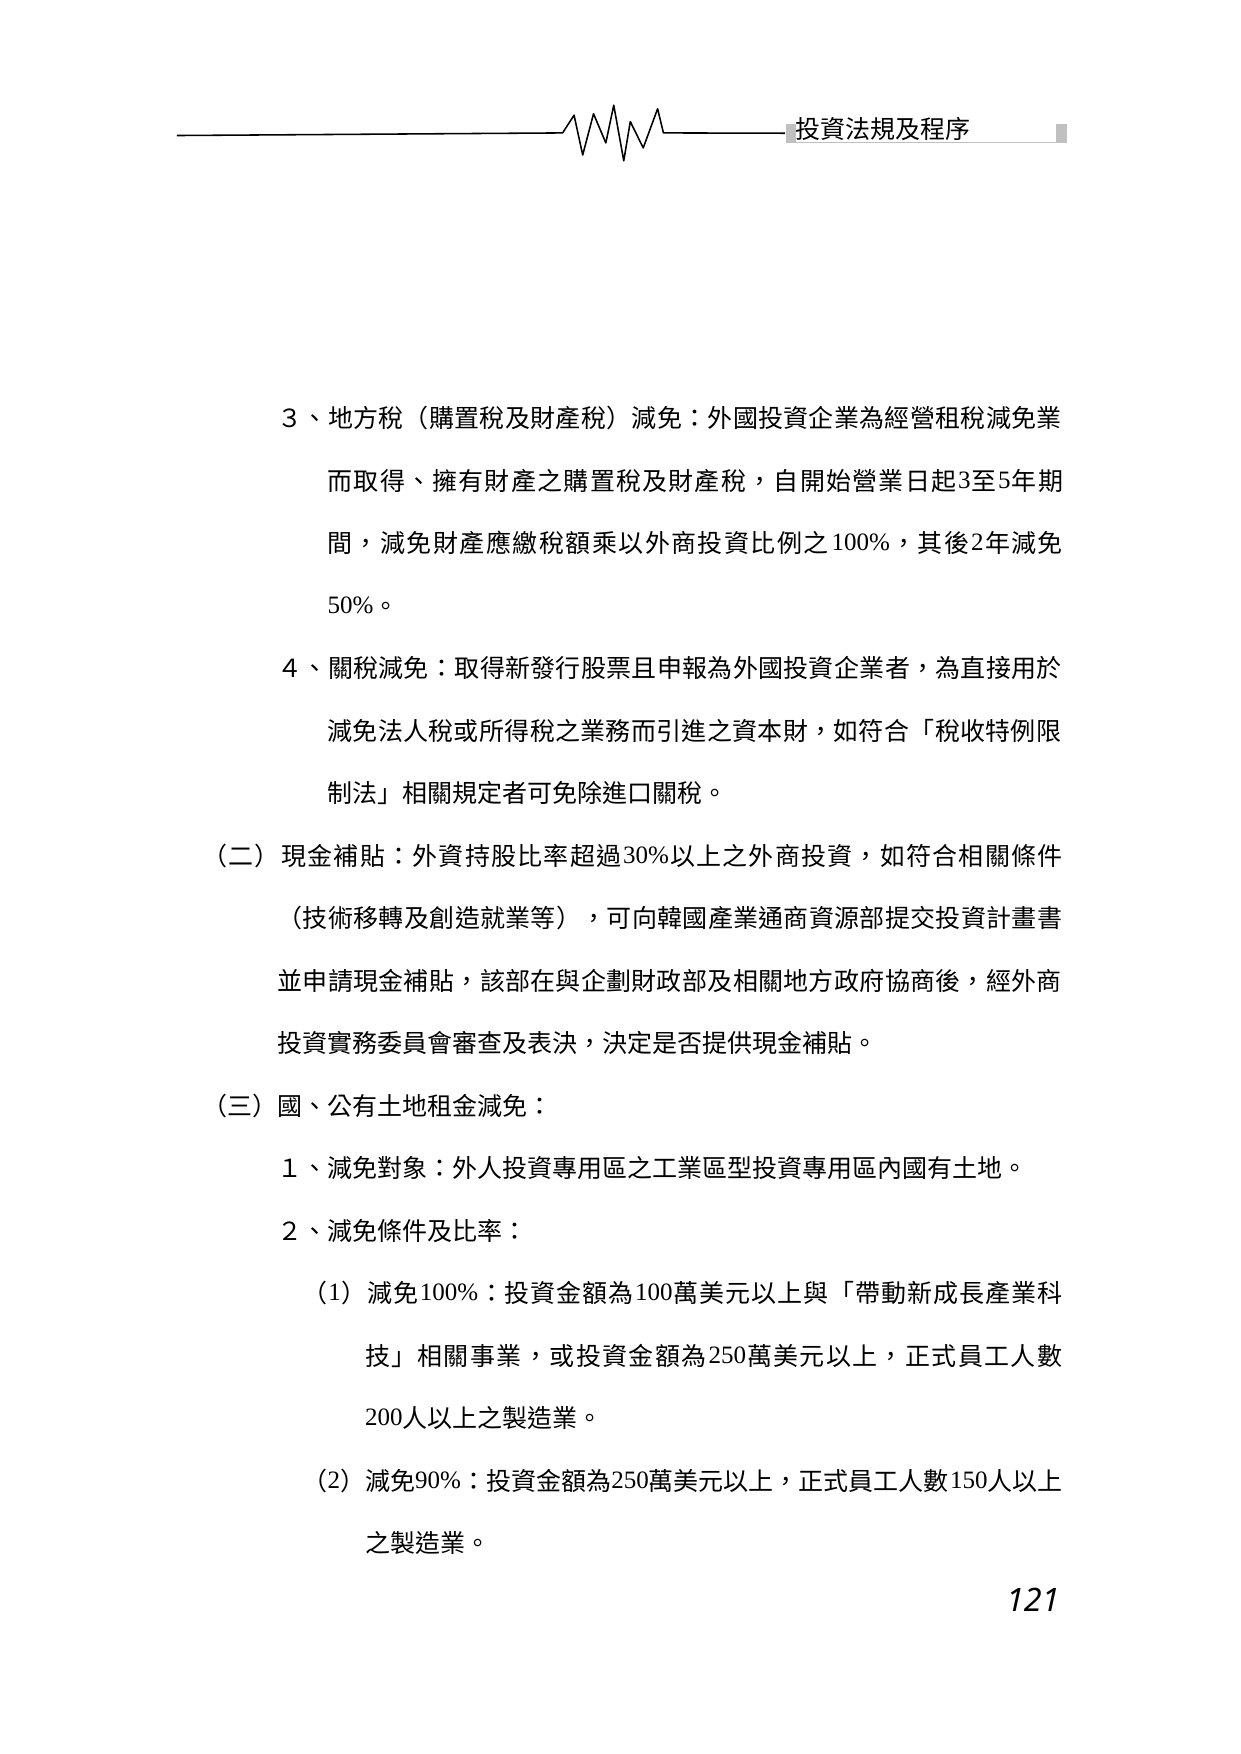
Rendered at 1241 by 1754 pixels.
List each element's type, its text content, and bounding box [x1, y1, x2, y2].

text （二）現金補貼：外資持股比率超過30%以上之外商投資，如符合相關條件（技術移轉及創造就業等），可向韓國產業通商資源部提交投資計畫書並申請現金補貼，該部在與企劃財政部及相關地方政府協商後，經外商投資實務委員會審查及表決，決定是否提供現金補貼。 [202, 813, 1063, 1063]
text （1）減免100%：投資金額為100萬美元以上與「帶動新成長產業科技」相關事業，或投資金額為250萬美元以上，正式員工人數200人以上之製造業。 [302, 1250, 1063, 1438]
text （2）減免90%：投資金額為250萬美元以上，正式員工人數150人以上之製造業。 [302, 1438, 1063, 1563]
text （三）國、公有土地租金減免： [202, 1063, 1063, 1125]
text ３、地方稅（購置稅及財產稅）減免：外國投資企業為經營租稅減免業而取得、擁有財產之購置稅及財產稅，自開始營業日起3至5年期間，減免財產應繳稅額乘以外商投資比例之100%，其後2年減免50%。 [277, 375, 1063, 625]
text ２、減免條件及比率： [277, 1188, 1063, 1250]
text ４、關稅減免：取得新發行股票且申報為外國投資企業者，為直接用於減免法人稅或所得稅之業務而引進之資本財，如符合「稅收特例限制法」相關規定者可免除進口關稅。 [277, 625, 1063, 813]
text １、減免對象：外人投資專用區之工業區型投資專用區內國有土地。 [277, 1125, 1063, 1188]
